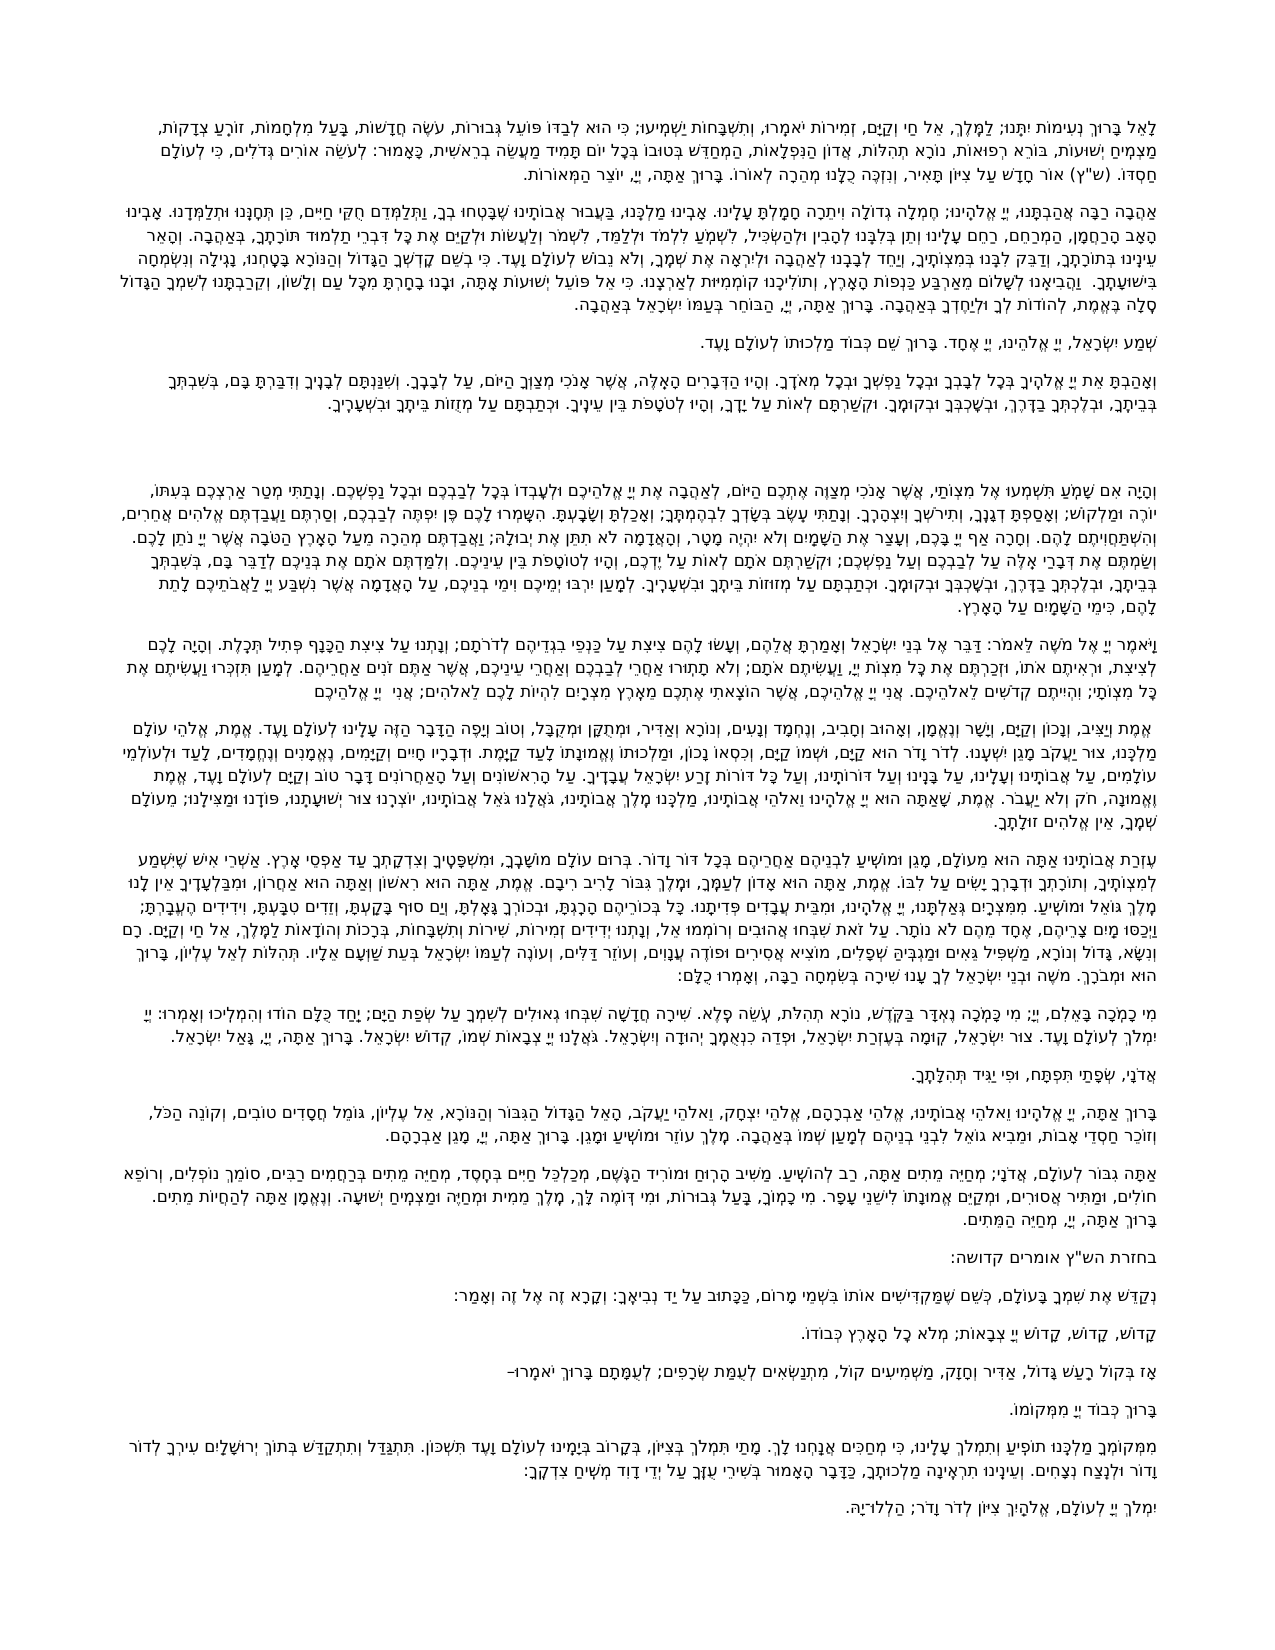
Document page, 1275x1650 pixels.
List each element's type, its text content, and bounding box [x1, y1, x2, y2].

text אֲדֹנָי, שְׂפָתַי תִּפְתָּח, וּפִי יַגִּיד תְּהִלָּתֶֽךָ. [118, 1065, 1157, 1084]
text מִמְּקוֹמְךָ מַלְכֵּֽנוּ תוֹפִֽיעַ וְתִמְלֹךְ עָלֵֽינוּ, כִּי מְחַכִּים אֲנַֽחְנוּ לָךְ. מָתַי תִּמְלֹךְ בְּצִיּוֹן, בְּקָרוֹב בְּיָמֵֽינוּ לְעוֹלָם וָעֶד תִּשְׁכּוֹן. תִּתְגַּדַּל וְתִתְקַדַּשׁ בְּתוֹךְ יְרוּשָׁלַֽיִם עִירְךָ לְדוֹר וָדוֹר וּלְנֵֽצַח נְצָחִים. וְעֵינֵֽינוּ תִרְאֶֽינָה מַלְכוּתֶֽךָ, כַּדָּבָר הָאָמוּר בְּשִׁירֵי עֻזֶּֽךָ עַל יְדֵי דָוִד מְשִֽׁיחַ צִדְקֶֽךָ: [118, 1437, 1157, 1480]
text בחזרת הש"ץ אומרים קדושה: [118, 1248, 1157, 1267]
text קָדוֹשׁ, קָדוֹשׁ, קָדוֹשׁ יְיָ צְבָאוֹת; מְלֹא כׇל הָאָֽרֶץ כְּבוֹדוֹ. [118, 1324, 1157, 1343]
text וְאָהַבְתָּ אֵת יְיָ אֱלֹהֶֽיךָ בְּכׇל לְבָבְךָ וּבְכׇל נַפְשְׁךָ וּבְכׇל מְאֹדֶֽךָ. וְהָיוּ הַדְּבָרִים הָאֵֽלֶּה, אֲשֶׁר אָנֹכִי מְצַוְּךָ הַיּוֹם, עַל לְבָבֶֽךָ. וְשִׁנַּנְתָּם לְבָנֶֽיךָ וְדִבַּרְתָּ בָּם, בְּשִׁבְתְּךָ בְּבֵיתֶֽךָ, וּבְלֶכְתְּךָ בַדֶּֽרֶךְ, וּבְשׇׁכְבְּךָ וּבְקוּמֶֽךָ. וּקְשַׁרְתָּם לְאוֹת עַל יָדֶֽךָ, וְהָיוּ לְטֹטָפֹת בֵּין עֵינֶֽיךָ. וּכְתַבְתָּם עַל מְזֻזוֹת בֵּיתֶֽךָ וּבִשְׁעָרֶֽיךָ. [118, 371, 1157, 413]
text אָז בְּקוֹל רַֽעַשׁ גָּדוֹל, אַדִּיר וְחָזָק, מַשְׁמִיעִים קוֹל, מִתְנַשְּׂאִים לְעֻמַּת שְׂרָפִים; לְעֻמָּתָם בָּרוּךְ יֹאמֵֽרוּ– [118, 1362, 1157, 1381]
text בָּרוּךְ כְּבוֹד יְיָ מִמְּקוֹמוֹ. [118, 1399, 1157, 1419]
text נְקַדֵּשׁ אֶת שִׁמְךָ בָּעוֹלָם, כְּשֵׁם שֶׁמַּקְדִּישִׁים אוֹתוֹ בִּשְׁמֵי מָרוֹם, כַּכָּתוּב עַל יַד נְבִיאֶֽךָ: וְקָרָא זֶה אֶל זֶה וְאָמַר: [118, 1286, 1157, 1305]
text לָאֵל בָּרוּךְ נְעִימוֹת יִתֵּֽנוּ; לַמֶּֽלֶךְ, אֵל חַי וְקַיָּם, זְמִירוֹת יֹאמֵֽרוּ, וְתִשְׁבָּחוֹת יַשְׁמִֽיעוּ; כִּי הוּא לְבַדּוֹ פּוֹעֵל גְּבוּרוֹת, עֹשֶׂה חֲדָשׁוֹת, בַּֽעַל מִלְחָמוֹת, זוֹרֵֽעַ צְדָקוֹת, מַצְמִֽיחַ יְשׁוּעוֹת, בּוֹרֵא רְפוּאוֹת, נוֹרָא תְהִלּוֹת, אֲדוֹן הַנִּפְלָאוֹת, הַמְחַדֵּשׁ בְּטוּבוֹ בְּכׇל יוֹם תָּמִיד מַעֲשֵׂה בְרֵאשִׁית, כָּאָמוּר: לְעֹשֵׂה אוֹרִים גְּדֹלִים, כִּי לְעוֹלָם חַסְדּוֹ. (ש"ץ) אוֹר חָדָשׁ עַל צִיּוֹן תָּאִיר, וְנִזְכֶּה כֻלָּֽנוּ מְהֵרָה לְאוֹרוֹ. בָּרוּךְ אַתָּה, יְיָ, יוֹצֵר הַמְּאוֹרוֹת. [118, 118, 1157, 184]
text בָּרוּךְ אַתָּה, יְיָ אֱלֹהֵֽינוּ וֵאלֹהֵי אֲבוֹתֵֽינוּ, אֱלֹהֵי אַבְרָהָם, אֱלֹהֵי יִצְחָק, וֵאלֹהֵי יַעֲקֹב, הָאֵל הַגָּדוֹל הַגִּבּוֹר וְהַנּוֹרָא, אֵל עֶלְיוֹן, גּוֹמֵל חֲסָדִים טוֹבִים, וְקוֹנֵה הַכֹּל, וְזוֹכֵר חַסְדֵי אָבוֹת, וּמֵבִיא גוֹאֵל לִבְנֵי בְנֵיהֶם לְמַֽעַן שְׁמוֹ בְּאַהֲבָה. מֶֽלֶךְ עוֹזֵר וּמוֹשִֽׁיעַ וּמָגֵן. בָּרוּךְ אַתָּה, יְיָ, מָגֵן אַבְרָהָם. [118, 1103, 1157, 1145]
text אַתָּה גִבּוֹר לְעוֹלָם, אֲדֹנָי; מְחַיֵּה מֵתִים אַתָּה, רַב לְהוֹשִֽׁיעַ. מַשִּׁיב הָרֽוּחַ וּמוֹרִיד הַגֶּֽשֶׁם, מְכַלְכֵּל חַיִּים בְּחֶֽסֶד, מְחַיֵּה מֵתִים בְּרַחֲמִים רַבִּים, סוֹמֵךְ נוֹפְלִים, וְרוֹפֵא חוֹלִים, וּמַתִּיר אֲסוּרִים, וּמְקַיֵּם אֱמוּנָתוֹ לִישֵׁנֵי עָפָר. מִי כָמֽוֹךָ, בַּֽעַל גְּבוּרוֹת, וּמִי דּֽוֹמֶה לָּךְ, מֶֽלֶךְ מֵמִית וּמְחַיֶּה וּמַצְמִֽיחַ יְשׁוּעָה. וְנֶאֱמָן אַתָּה לְהַחֲיוֹת מֵתִים. בָּרוּךְ אַתָּה, יְיָ, מְחַיֵּה הַמֵּתִים. [118, 1164, 1157, 1230]
text וְהָיָה אִם שָׁמֹֽעַ תִּשְׁמְעוּ אֶל מִצְוֺתַי, אֲשֶׁר אָנֹכִי מְצַוֶּה אֶתְכֶם הַיּוֹם, לְאַהֲבָה אֶת יְיָ אֱלֹהֵיכֶם וּלְעׇבְדוֹ בְּכׇל לְבַבְכֶם וּבְכׇל נַפְשְׁכֶם. וְנָתַתִּי מְטַר אַרְצְכֶם בְּעִתּוֹ, יוֹרֶה וּמַלְקוֹשׁ; וְאָסַפְתָּ דְגָנֶֽךָ, וְתִירֹשְׁךָ וְיִצְהָרֶֽךָ. וְנָתַתִּי עֵֽשֶׂב בְּשָׂדְךָ לִבְהֶמְתֶּֽךָ; וְאָכַלְתָּ וְשָׂבָֽעְתָּ. הִשָּֽמְרוּ לָכֶם פֶּן יִפְתֶּה לְבַבְכֶם, וְסַרְתֶּם וַעֲבַדְתֶּם אֱלֹהִים אֲחֵרִים, וְהִשְׁתַּחֲוִיתֶם לָהֶם. וְחָרָה אַף יְיָ בָּכֶם, וְעָצַר אֶת הַשָּׁמַֽיִם וְלֹא יִהְיֶה מָטָר, וְהָאֲדָמָה לֹא תִתֵּן אֶת יְבוּלָהּ; וַאֲבַדְתֶּם מְהֵרָה מֵעַל הָאָֽרֶץ הַטֹּבָה אֲשֶׁר יְיָ נֹתֵן לָכֶם. וְשַׂמְתֶּם אֶת דְּבָרַי אֵֽלֶּה עַל לְבַבְכֶם וְעַל נַפְשְׁכֶם; וּקְשַׁרְתֶּם אֹתָם לְאוֹת עַל יֶדְכֶם, וְהָיוּ לְטוֹטָפֹת בֵּין עֵינֵיכֶם. וְלִמַּדְתֶּם אֹתָם אֶת בְּנֵיכֶם לְדַבֵּר בָּם, בְּשִׁבְתְּךָ בְּבֵיתֶֽךָ, וּבְלֶכְתְּךָ בַדֶּֽרֶךְ, וּבְשׇׁכְבְּךָ וּבְקוּמֶֽךָ. וּכְתַבְתָּם עַל מְזוּזוֹת בֵּיתֶֽךָ וּבִשְׁעָרֶֽיךָ. לְמַֽעַן יִרְבּוּ יְמֵיכֶם וִימֵי בְנֵיכֶם, עַל הָאֲדָמָה אֲשֶׁר נִשְׁבַּע יְיָ לַאֲבֹתֵיכֶם לָתֵת לָהֶם, כִּימֵי הַשָּׁמַֽיִם עַל הָאָֽרֶץ. [118, 481, 1157, 617]
text אַהֲבָה רַבָּה אֲהַבְתָּֽנוּ, יְיָ אֱלֹהֵֽינוּ; חֶמְלָה גְדוֹלָה וִיתֵרָה חָמַֽלְתָּ עָלֵֽינוּ. אָבִֽינוּ מַלְכֵּֽנוּ, בַּעֲבוּר אֲבוֹתֵֽינוּ שֶׁבָּטְחוּ בְךָ, וַתְּלַמְּדֵם חֻקֵּי חַיִּים, כֵּן תְּחׇנֵּֽנוּ וּתְלַמְּדֵֽנוּ. אָבִֽינוּ הָאָב הָרַחֲמָן, הַמְרַחֵם, רַחֵם עָלֵֽינוּ וְתֵן בְּלִבֵּֽנוּ לְהָבִין וּלְהַשְׂכִּיל, לִשְׁמֹֽעַ לִלְמֹד וּלְלַמֵּד, לִשְׁמֹר וְלַעֲשׂוֹת וּלְקַיֵּם אֶת כׇּל דִּבְרֵי תַלְמוּד תּוֹרָתֶֽךָ, בְּאַהֲבָה. וְהָאֵר עֵינֵֽינוּ בְּתוֹרָתֶֽךָ, וְדַבֵּק לִבֵּֽנוּ בְּמִצְוֺתֶֽיךָ, וְיַחֵד לְבָבֵֽנוּ לְאַהֲבָה וּלְיִרְאָה אֶת שְׁמֶֽךָ, וְלֹא נֵבוֹשׁ לְעוֹלָם וָעֶד. כִּי בְשֵׁם קׇדְשְׁךָ הַגָּדוֹל וְהַנּוֹרָא בָּטָֽחְנוּ, נָגִֽילָה וְנִשְׂמְחָה בִּישׁוּעָתֶֽךָ. וַהֲבִיאֵֽנוּ לְשָׁלוֹם מֵאַרְבַּע כַּנְפוֹת הָאָֽרֶץ, וְתוֹלִיכֵֽנוּ קוֹמְמִיּוּת לְאַרְצֵֽנוּ. כִּי אֵל פּוֹעֵל יְשׁוּעוֹת אָֽתָּה, וּבָֽנוּ בָחַֽרְתָּ מִכׇּל עַם וְלָשׁוֹן, וְקֵרַבְתָּֽנוּ לְשִׁמְךָ הַגָּדוֹל סֶֽלָה בֶּאֱמֶת, לְהוֹדוֹת לְךָ וּלְיַחֶדְךָ בְּאַהֲבָה. בָּרוּךְ אַתָּה, יְיָ, הַבּוֹחֵר בְּעַמּוֹ יִשְׂרָאֵל בְּאַהֲבָה. [118, 202, 1157, 315]
text עֶזְרַת אֲבוֹתֵֽינוּ אַתָּה הוּא מֵעוֹלָם, מָגֵן וּמוֹשִֽׁיעַ לִבְנֵיהֶם אַחֲרֵיהֶם בְּכָל דּוֹר וָדוֹר. בְּרוּם עוֹלָם מוֹשָׁבֶֽךָ, וּמִשְׁפָּטֶֽיךָ וְצִדְקָתְךָ עַד אַפְסֵי אָֽרֶץ. אַשְׁרֵי אִישׁ שֶׁיִּשְׁמַע לְמִצְוֺתֶֽיךָ, וְתוֹרָתְךָ וּדְבָרְךָ יָשִׂים עַל לִבּוֹ. אֱמֶת, אַתָּה הוּא אָדוֹן לְעַמֶּֽךָ, וּמֶֽלֶךְ גִּבּוֹר לָרִיב רִיבָם. אֱמֶת, אַתָּה הוּא רִאשׁוֹן וְאַתָּה הוּא אַחֲרוֹן, וּמִבַּלְעָדֶֽיךָ אֵין לָֽנוּ מֶֽלֶךְ גּוֹאֵל וּמוֹשִֽׁיעַ. מִמִּצְרַֽיִם גְּאַלְתָּֽנוּ, יְיָ אֱלֹהֵֽינוּ, וּמִבֵּית עֲבָדִים פְּדִיתָֽנוּ. כָּל בְּכוֹרֵיהֶם הָרָֽגְתָּ, וּבְכוֹרְךָ גָּאָֽלְתָּ, וְיַם סוּף בָּקַֽעְתָּ, וְזֵדִים טִבַּֽעְתָּ, וִידִידִים הֶעֱבַֽרְתָּ; וַיְכַסּוּ מַֽיִם צָרֵיהֶם, אֶחָד מֵהֶם לֹא נוֹתָר. עַל זֹאת שִׁבְּחוּ אֲהוּבִים וְרוֹמְמוּ אֵל, וְנָתְנוּ יְדִידִים זְמִירוֹת, שִׁירוֹת וְתִשְׁבָּחוֹת, בְּרָכוֹת וְהוֹדָאוֹת לַמֶּֽלֶךְ, אֵל חַי וְקַיָּם. רָם וְנִשָּׂא, גָּדוֹל וְנוֹרָא, מַשְׁפִּיל גֵּאִים וּמַגְבִּֽיהַּ שְׁפָלִים, מוֹצִיא אֲסִירִים וּפוֹדֶה עֲנָוִים, וְעוֹזֵר דַּלִּים, וְעוֹנֶה לְעַמּוֹ יִשְׂרָאֵל בְּעֵת שַׁוְּעָם אֵלָיו. תְּהִלּוֹת לְאֵל עֶלְיוֹן, בָּרוּךְ הוּא וּמְבֹרָךְ. משֶׁה וּבְנֵי יִשְׂרָאֵל לְךָ עָנוּ שִׁירָה בְּשִׂמְחָה רַבָּה, וְאָמְרוּ כֻלָּם: [118, 850, 1157, 986]
text אֱמֶת וְיַצִּיב, וְנָכוֹן וְקַיָּם, וְיָשָׁר וְנֶאֱמָן, וְאָהוּב וְחָבִיב, וְנֶחְמָד וְנָעִים, וְנוֹרָא וְאַדִּיר, וּמְתֻקָּן וּמְקֻבָּל, וְטוֹב וְיָפֶה הַדָּבָר הַזֶּה עָלֵֽינוּ לְעוֹלָם וָעֶד. אֱמֶת, אֱלֹהֵי עוֹלָם מַלְכֵּֽנוּ, צוּר יַעֲקֹב מָגֵן יִשְׁעֵֽנוּ. לְדֹר וָדֹר הוּא קַיָּם, וּשְׁמוֹ קַיָּם, וְכִסְאוֹ נָכוֹן, וּמַלְכוּתוֹ וֶאֱמוּנָתוֹ לָעַד קַיָּֽמֶת. וּדְבָרָיו חָיִים וְקַיָּמִים, נֶאֱמָנִים וְנֶחֱמָדִים, לָעַד וּלְעוֹלְמֵי עוֹלָמִים, עַל אֲבוֹתֵֽינוּ וְעָלֵֽינוּ, עַל בָּנֵֽינוּ וְעַל דּוֹרוֹתֵֽינוּ, וְעַל כָּל דּוֹרוֹת זֶֽרַע יִשְׂרָאֵל עֲבָדֶֽיךָ. עַל הָרִאשׁוֹנִים וְעַל הָאַחֲרוֹנִים דָּבָר טוֹב וְקַיָּם לְעוֹלָם וָעֶד, אֱמֶת וֶאֱמוּנָה, חֹק וְלֹא יַעֲבֹר. אֱמֶת, שָׁאַתָּה הוּא יְיָ אֱלֹהֵֽינוּ וֵאלֹהֵי אֲבוֹתֵֽינוּ, מַלְכֵּֽנוּ מֶֽלֶךְ אֲבוֹתֵֽינוּ, גֹּאֲלֵֽנוּ גֹּאֵל אֲבוֹתֵֽינוּ, יוֹצְרֵֽנוּ צוּר יְשׁוּעָתֵֽנוּ, פּוֹדֵֽנוּ וּמַצִּילֵֽנוּ; מֵעוֹלָם שְׁמֶֽךָ, אֵין אֱלֹהִים זוּלָתֶֽךָ. [118, 719, 1157, 832]
text יִמְלֹךְ יְיָ לְעוֹלָם, אֱלֹהַֽיִךְ צִיּוֹן לְדֹר וָדֹר; הַלְלוּ־יָהּ. [118, 1498, 1157, 1518]
text וַיֹּֽאמֶר יְיָ אֶל מֹשֶׁה לֵּאמֹר: דַּבֵּר אֶל בְּנֵי יִשְׂרָאֵל וְאָמַרְתָּ אֲלֵהֶם, וְעָשׂוּ לָהֶם צִיצִת עַל כַּנְפֵי בִגְדֵיהֶם לְדֹרֹתָם; וְנָתְנוּ עַל צִיצִת הַכָּנָף פְּתִיל תְּכֵֽלֶת. וְהָיָה לָכֶם לְצִיצִת, וּרְאִיתֶם אֹתוֹ, וּזְכַרְתֶּם אֶת כׇּל מִצְוֺת יְיָ, וַעֲשִׂיתֶם אֹתָם; וְלֹא תָתֽוּרוּ אַחֲרֵי לְבַבְכֶם וְאַחֲרֵי עֵינֵיכֶם, אֲשֶׁר אַתֶּם זֹנִים אַחֲרֵיהֶם. לְמַֽעַן תִּזְכְּרוּ וַעֲשִׂיתֶם אֶת כׇּל מִצְוֺתָי; וִהְיִיתֶם קְדֹשִׁים לֵאלֹהֵיכֶם. אֲנִי יְיָ אֱלֹהֵיכֶם, אֲשֶׁר הוֹצֵֽאתִי אֶתְכֶם מֵאֶֽרֶץ מִצְרַֽיִם לִהְיוֹת לָכֶם לֵאלֹהִים; אֲנִי יְיָ אֱלֹהֵיכֶם [118, 635, 1157, 701]
text מִי כָמֹֽכָה בָּאֵלִם, יְיָ; מִי כָּמֹֽכָה נֶאְדָּר בַּקֹּֽדֶשׁ, נוֹרָא תְהִלֹּת, עֹֽשֵׂה פֶֽלֶא. שִׁירָה חֲדָשָׁה שִׁבְּחוּ גְאוּלִים לְשִׁמְךָ עַל שְׂפַת הַיָּם; יַֽחַד כֻּלָּם הוֹדוּ וְהִמְלִֽיכוּ וְאָמְרוּ: יְיָ יִמְלֹךְ לְעוֹלָם וָעֶד. צוּר יִשְׂרָאֵל, קֽוּמָה בְּעֶזְרַת יִשְׂרָאֵל, וּפְדֵה כִנְאֻמֶֽךָ יְהוּדָה וְיִשְׂרָאֵל. גֹּאֲלֵֽנוּ יְיָ צְבָאוֹת שְׁמוֹ, קְדוֹשׁ יִשְׂרָאֵל. בָּרוּךְ אַתָּה, יְיָ, גָּאַל יִשְׂרָאֵל. [118, 1004, 1157, 1047]
text שְׁמַע יִשְׂרָאֵל, יְיָ אֱלֹהֵינוּ, יְיָ אֶחָד. בָּרוּךְ שֵׁם כְּבוֹד מַלְכוּתוֹ לְעוֹלָם וָעֶד. [118, 333, 1157, 352]
